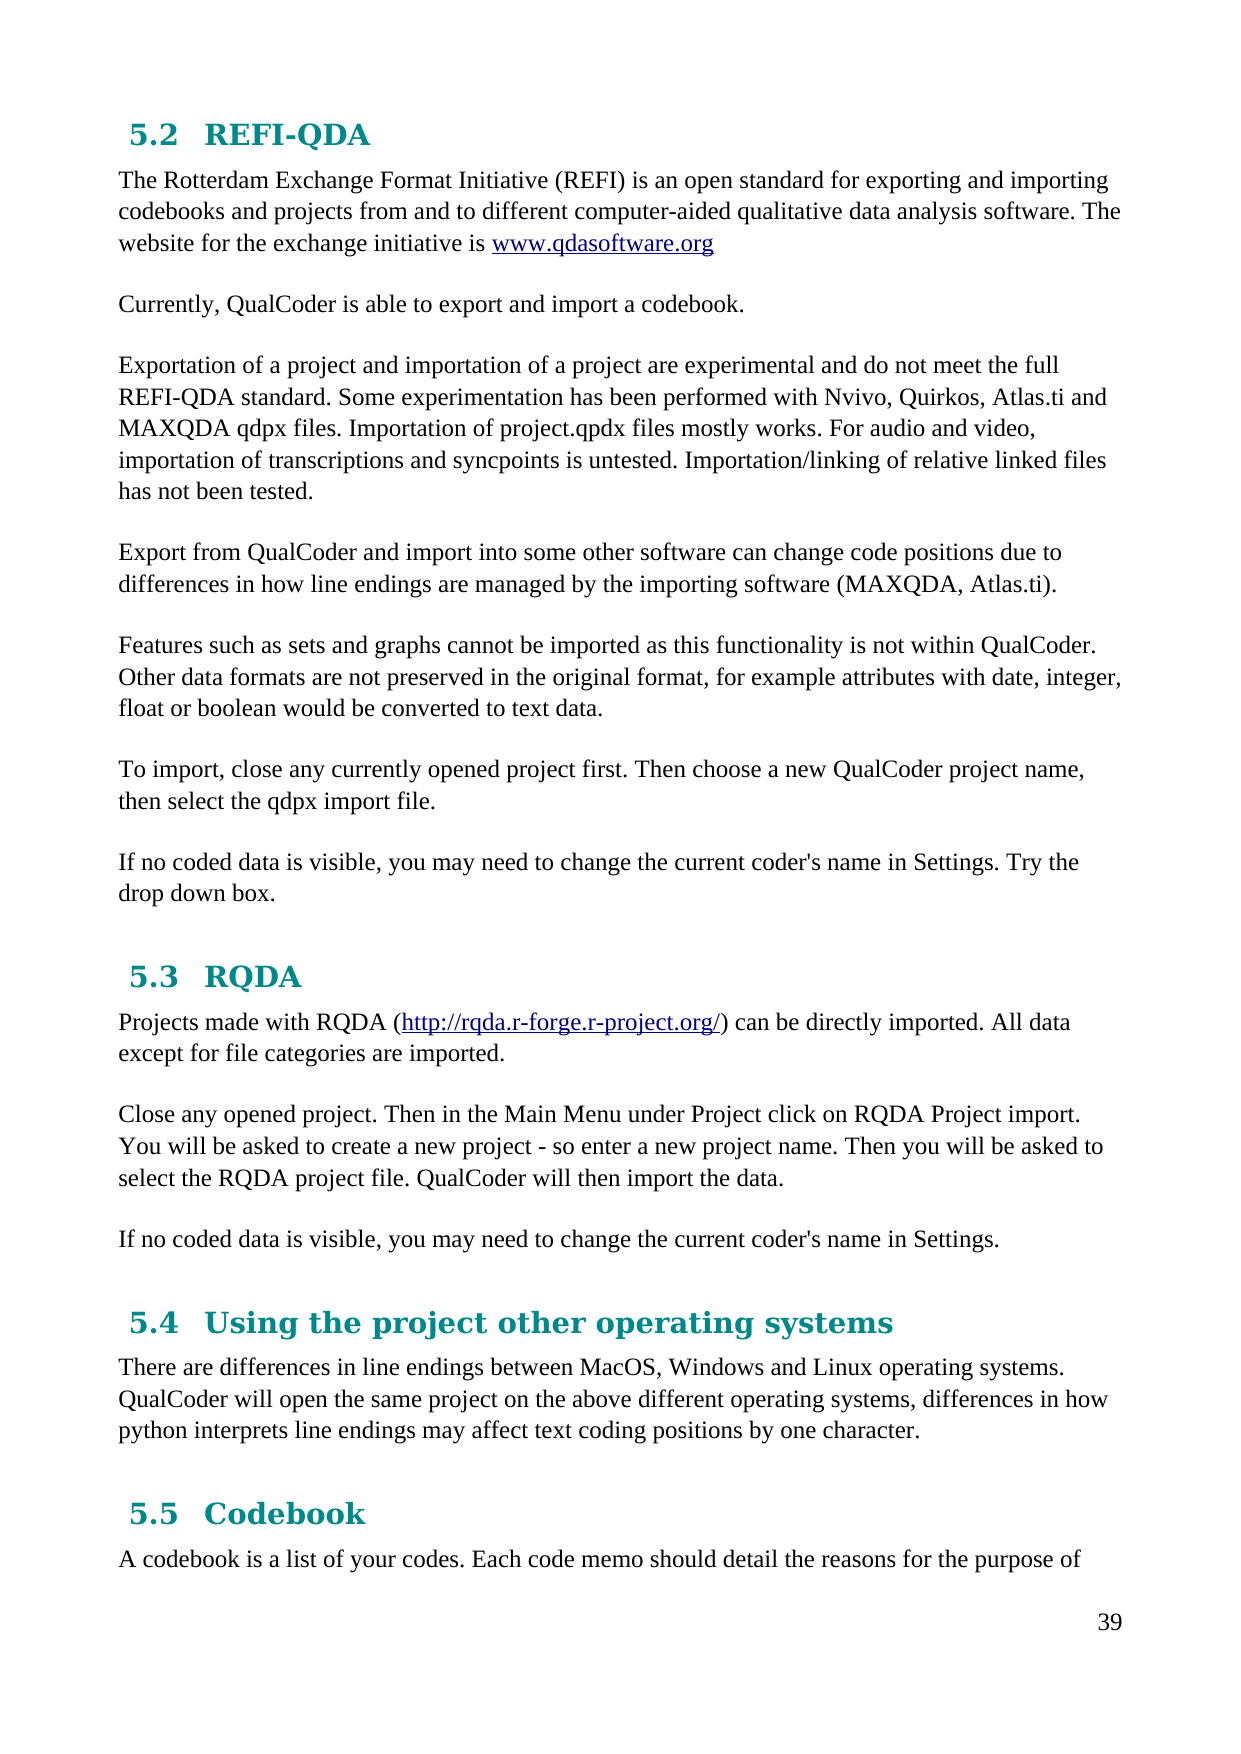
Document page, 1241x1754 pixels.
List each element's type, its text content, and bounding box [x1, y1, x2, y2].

text A codebook is a list of your codes. Each code memo should detail the reasons for the purpose of [118, 1544, 1122, 1573]
text Export from QualCoder and import into some other software can change code positions due to differences in how line endings are managed by the importing software (MAXQDA, Atlas.ti). [118, 537, 1122, 598]
text If no coded data is visible, you may need to change the current coder's name in Settings. [118, 1224, 1122, 1252]
subtitle Codebook [118, 1497, 1122, 1532]
text There are differences in line endings between MacOS, Windows and Linux operating systems. QualCoder will open the same project on the above different operating systems, differences in how python interprets line endings may affect text coding positions by one character. [118, 1352, 1122, 1444]
subtitle RQDA [118, 960, 1122, 994]
subtitle REFI-QDA [118, 118, 1122, 152]
text Currently, QualCoder is able to export and import a codebook. [118, 289, 1122, 318]
text The Rotterdam Exchange Format Initiative (REFI) is an open standard for exporting and importing codebooks and projects from and to different computer-aided qualitative data analysis software. The website for the exchange initiative is www.qdasoftware.org [118, 165, 1122, 257]
text Close any opened project. Then in the Main Menu under Project click on RQDA Project import. You will be asked to create a new project - so enter a new project name. Then you will be asked to select the RQDA project file. QualCoder will then import the data. [118, 1099, 1122, 1191]
text Projects made with RQDA (http://rqda.r-forge.r-project.org/) can be directly imported. All data except for file categories are imported. [118, 1007, 1122, 1067]
text If no coded data is visible, you may need to change the current coder's name in Settings. Try the drop down box. [118, 847, 1122, 907]
text Exportation of a project and importation of a project are experimental and do not meet the full REFI-QDA standard. Some experimentation has been performed with Nvivo, Quirkos, Atlas.ti and MAXQDA qdpx files. Importation of project.qpdx files mostly works. For audio and video, importation of transcriptions and syncpoints is untested. Importation/linking of relative linked files has not been tested. [118, 350, 1122, 505]
text Features such as sets and graphs cannot be imported as this functionality is not within QualCoder. Other data formats are not preserved in the original format, for example attributes with date, integer, float or boolean would be converted to text data. [118, 630, 1122, 722]
subtitle Using the project other operating systems [118, 1306, 1122, 1340]
text To import, close any currently opened project first. Then choose a new QualCoder project name, then select the qdpx import file. [118, 754, 1122, 814]
